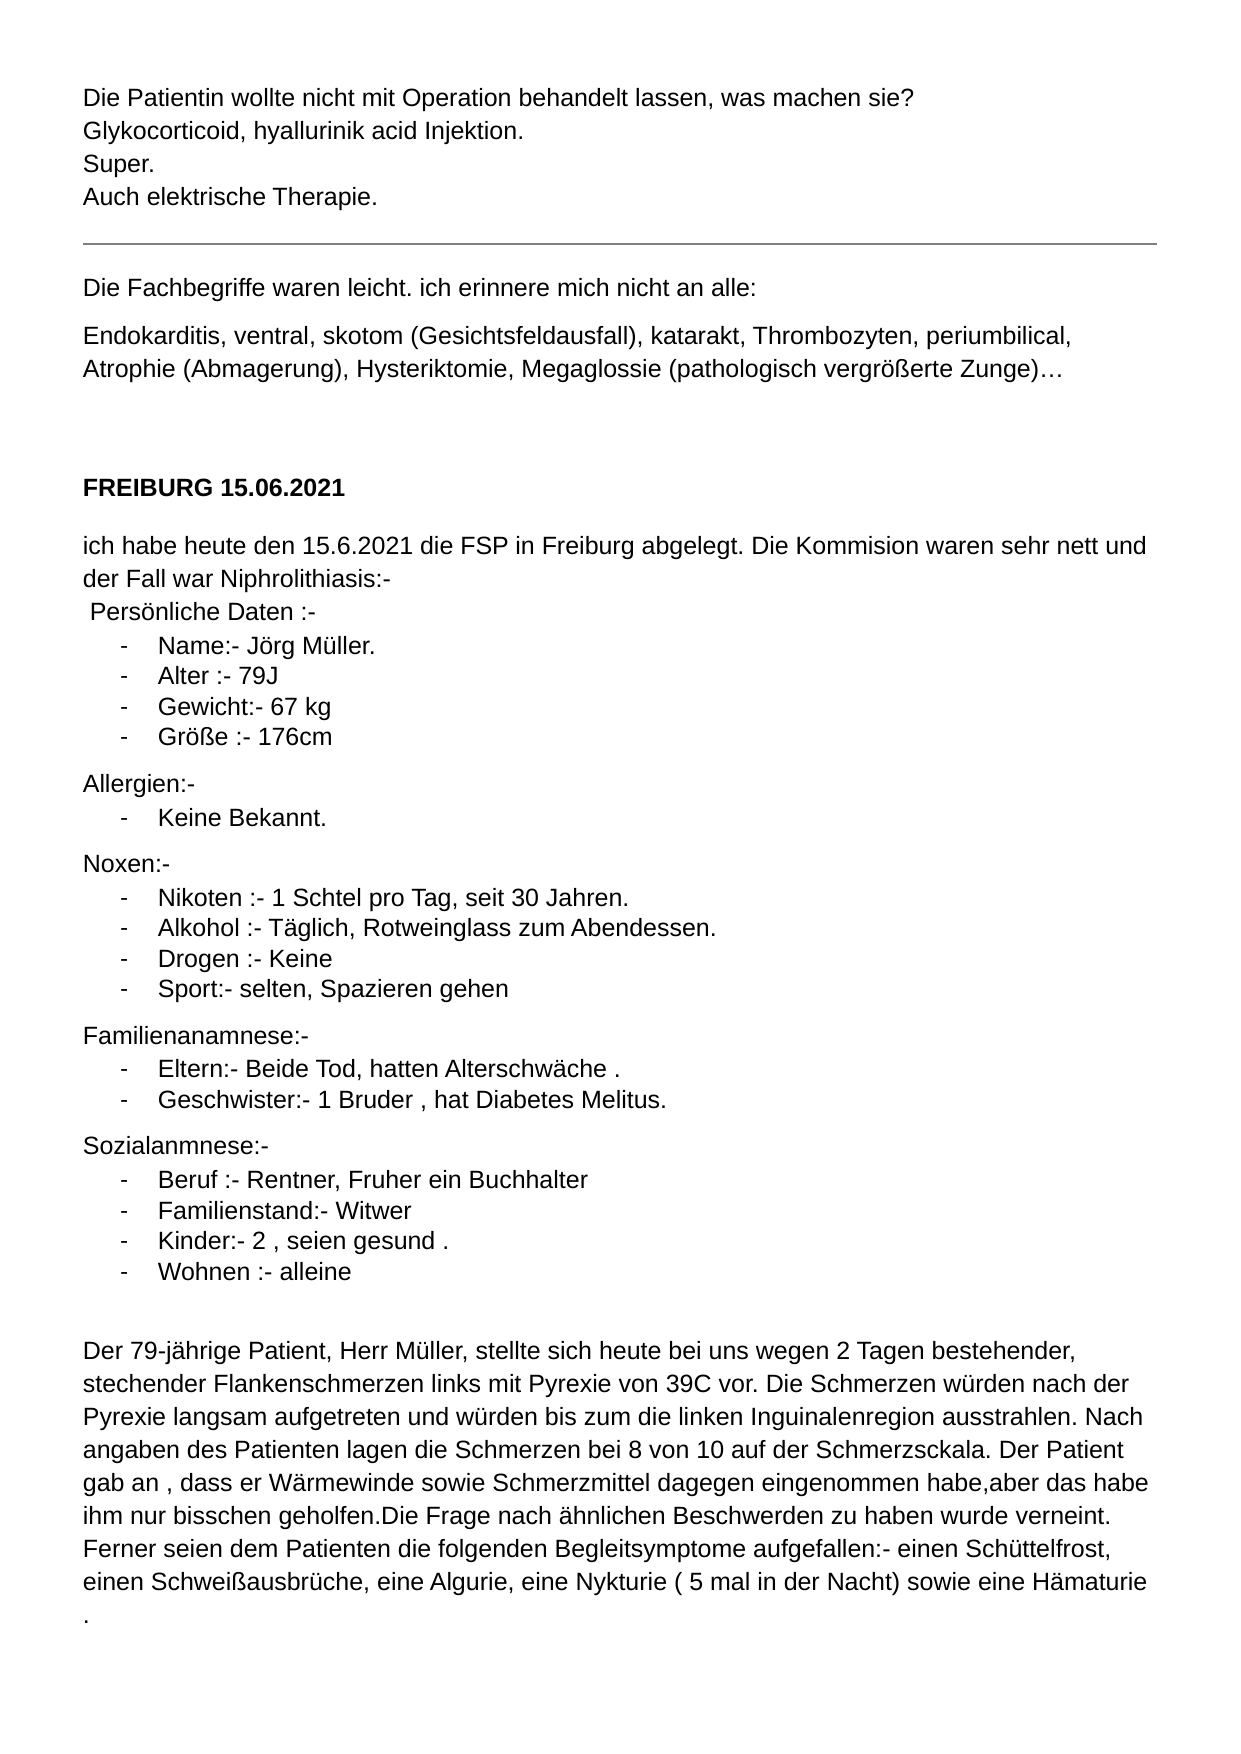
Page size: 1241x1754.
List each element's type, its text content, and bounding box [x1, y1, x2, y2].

text Sozialanmnese:- [83, 1131, 1157, 1160]
text Super. [83, 149, 1157, 177]
list Größe :- 176cm [120, 721, 1157, 752]
text Die Patientin wollte nicht mit Operation behandelt lassen, was machen sie? [83, 83, 1157, 111]
text Die Fachbegriffe waren leicht. ich erinnere mich nicht an alle: [83, 273, 1157, 302]
list Alter :- 79J [120, 660, 1157, 691]
list Name:- Jörg Müller. [120, 630, 1157, 660]
list Kinder:- 2 , seien gesund . [120, 1225, 1157, 1256]
list Gewicht:- 67 kg [120, 691, 1157, 721]
list Keine Bekannt. [120, 802, 1157, 832]
text Ferner seien dem Patienten die folgenden Begleitsymptome aufgefallen:- einen Schüttelfrost, einen Schweißausbrüche, eine Algurie, eine Nykturie ( 5 mal in der Nacht) sowie eine Hämaturie . [83, 1534, 1157, 1629]
text Glykocorticoid, hyallurinik acid Injektion. [83, 116, 1157, 144]
list Sport:- selten, Spazieren gehen [120, 973, 1157, 1004]
list Geschwister:- 1 Bruder , hat Diabetes Melitus. [120, 1084, 1157, 1115]
text Persönliche Daten :- [83, 597, 1157, 626]
text ich habe heute den 15.6.2021 die FSP in Freiburg abgelegt. Die Kommision waren sehr nett und der Fall war Niphrolithiasis:- [83, 531, 1157, 593]
text Auch elektrische Therapie. [83, 182, 1157, 211]
list Familienstand:- Witwer [120, 1195, 1157, 1225]
text Endokarditis, ventral, skotom (Gesichtsfeldausfall), katarakt, Thrombozyten, periumbilical, Atrophie (Abmagerung), Hysteriktomie, Megaglossie (pathologisch vergrößerte Zunge)… [83, 321, 1157, 383]
text FREIBURG 15.06.2021 [83, 473, 1157, 502]
list Beruf :- Rentner, Fruher ein Buchhalter [120, 1164, 1157, 1195]
text Familienanamnese:- [83, 1021, 1157, 1049]
list Drogen :- Keine [120, 943, 1157, 973]
text Allergien:- [83, 769, 1157, 797]
list Alkohol :- Täglich, Rotweinglass zum Abendessen. [120, 912, 1157, 943]
list Eltern:- Beide Tod, hatten Alterschwäche . [120, 1054, 1157, 1084]
list Nikoten :- 1 Schtel pro Tag, seit 30 Jahren. [120, 882, 1157, 912]
list Wohnen :- alleine [120, 1256, 1157, 1286]
text Noxen:- [83, 849, 1157, 878]
text Der 79-jährige Patient, Herr Müller, stellte sich heute bei uns wegen 2 Tagen bestehender, stechender Flankenschmerzen links mit Pyrexie von 39C vor. Die Schmerzen würden nach der Pyrexie langsam aufgetreten und würden bis zum die linken Inguinalenregion ausstrahlen. Nach angaben des Patienten lagen die Schmerzen bei 8 von 10 auf der Schmerzsckala. Der Patient gab an , dass er Wärmewinde sowie Schmerzmittel dagegen eingenommen habe,aber das habe ihm nur bisschen geholfen.Die Frage nach ähnlichen Beschwerden zu haben wurde verneint. [83, 1336, 1157, 1530]
